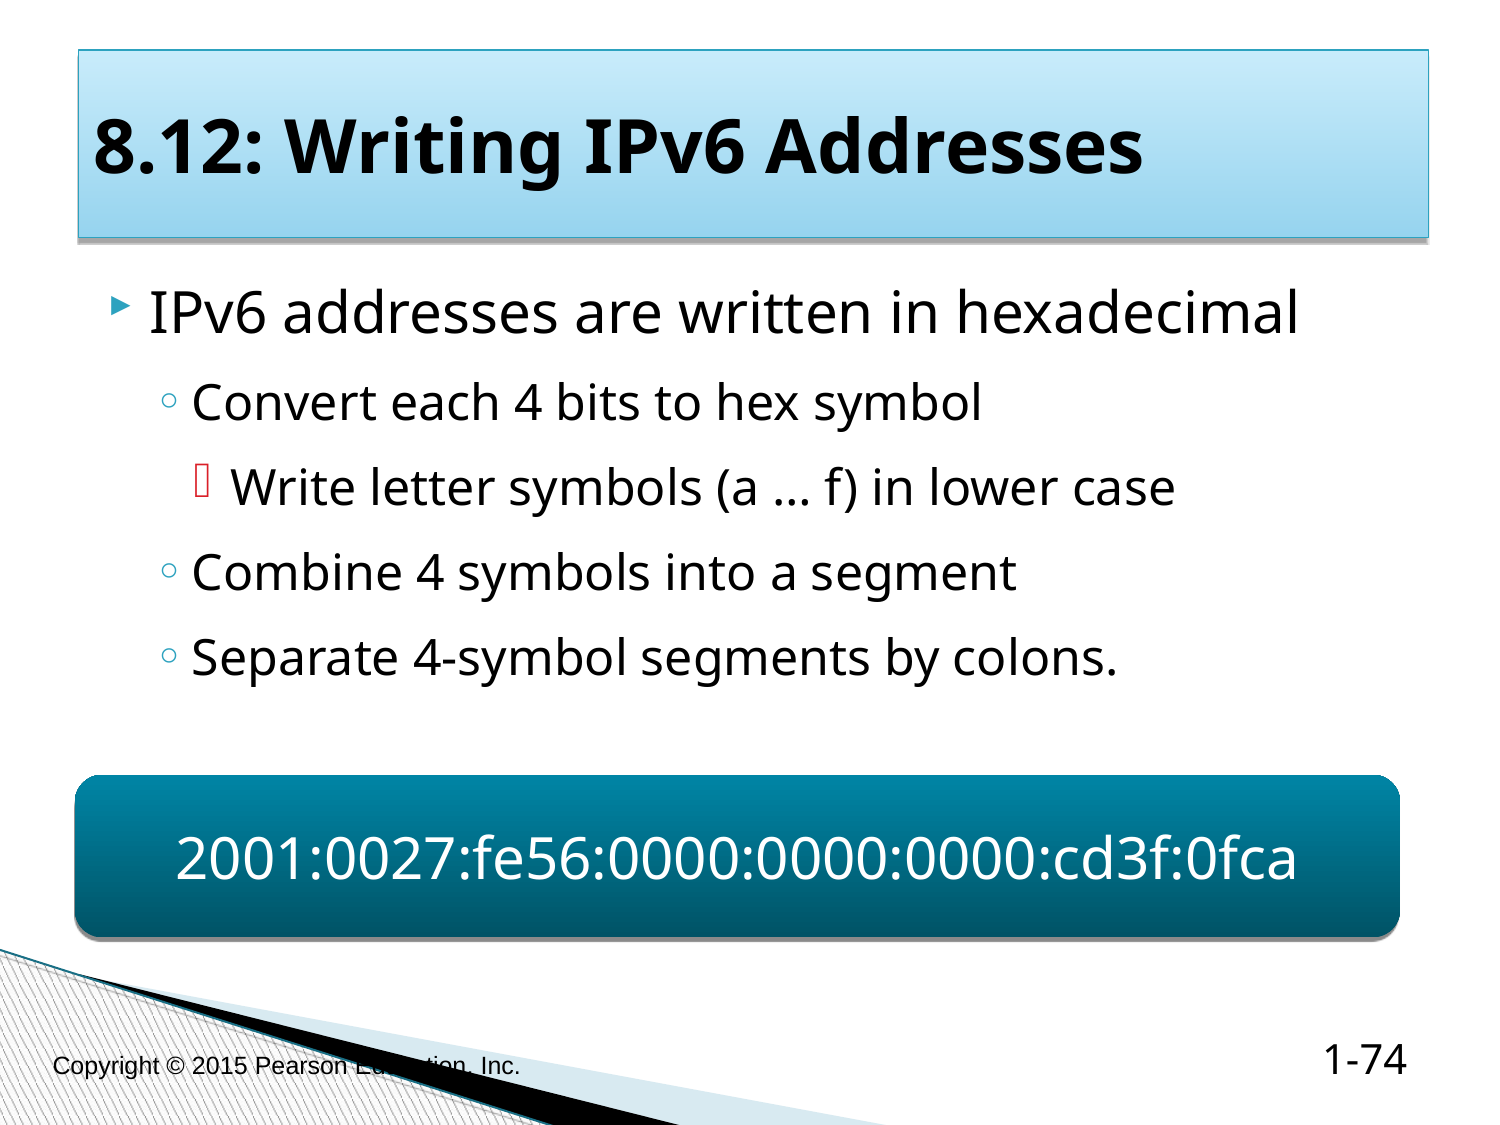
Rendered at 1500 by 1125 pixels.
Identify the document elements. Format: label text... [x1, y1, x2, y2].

slide_number 1-<number> [1287, 1037, 1423, 1098]
text_box 2001:0027:fe56:0000:0000:0000:cd3f:0fca [74, 774, 1401, 938]
picture [0, 952, 543, 1125]
title 8.12: Writing IPv6 Addresses [78, 50, 1429, 238]
list IPv6 addresses are written in hexadecimal Convert each 4 bits to hex symbol Write letter symbols (a … f) in lower case Combine 4 symbols into a segment Separate 4-symbol segments by colons. [75, 267, 1425, 763]
footer Copyright © 2015 Pearson Education, Inc. [37, 1040, 588, 1088]
